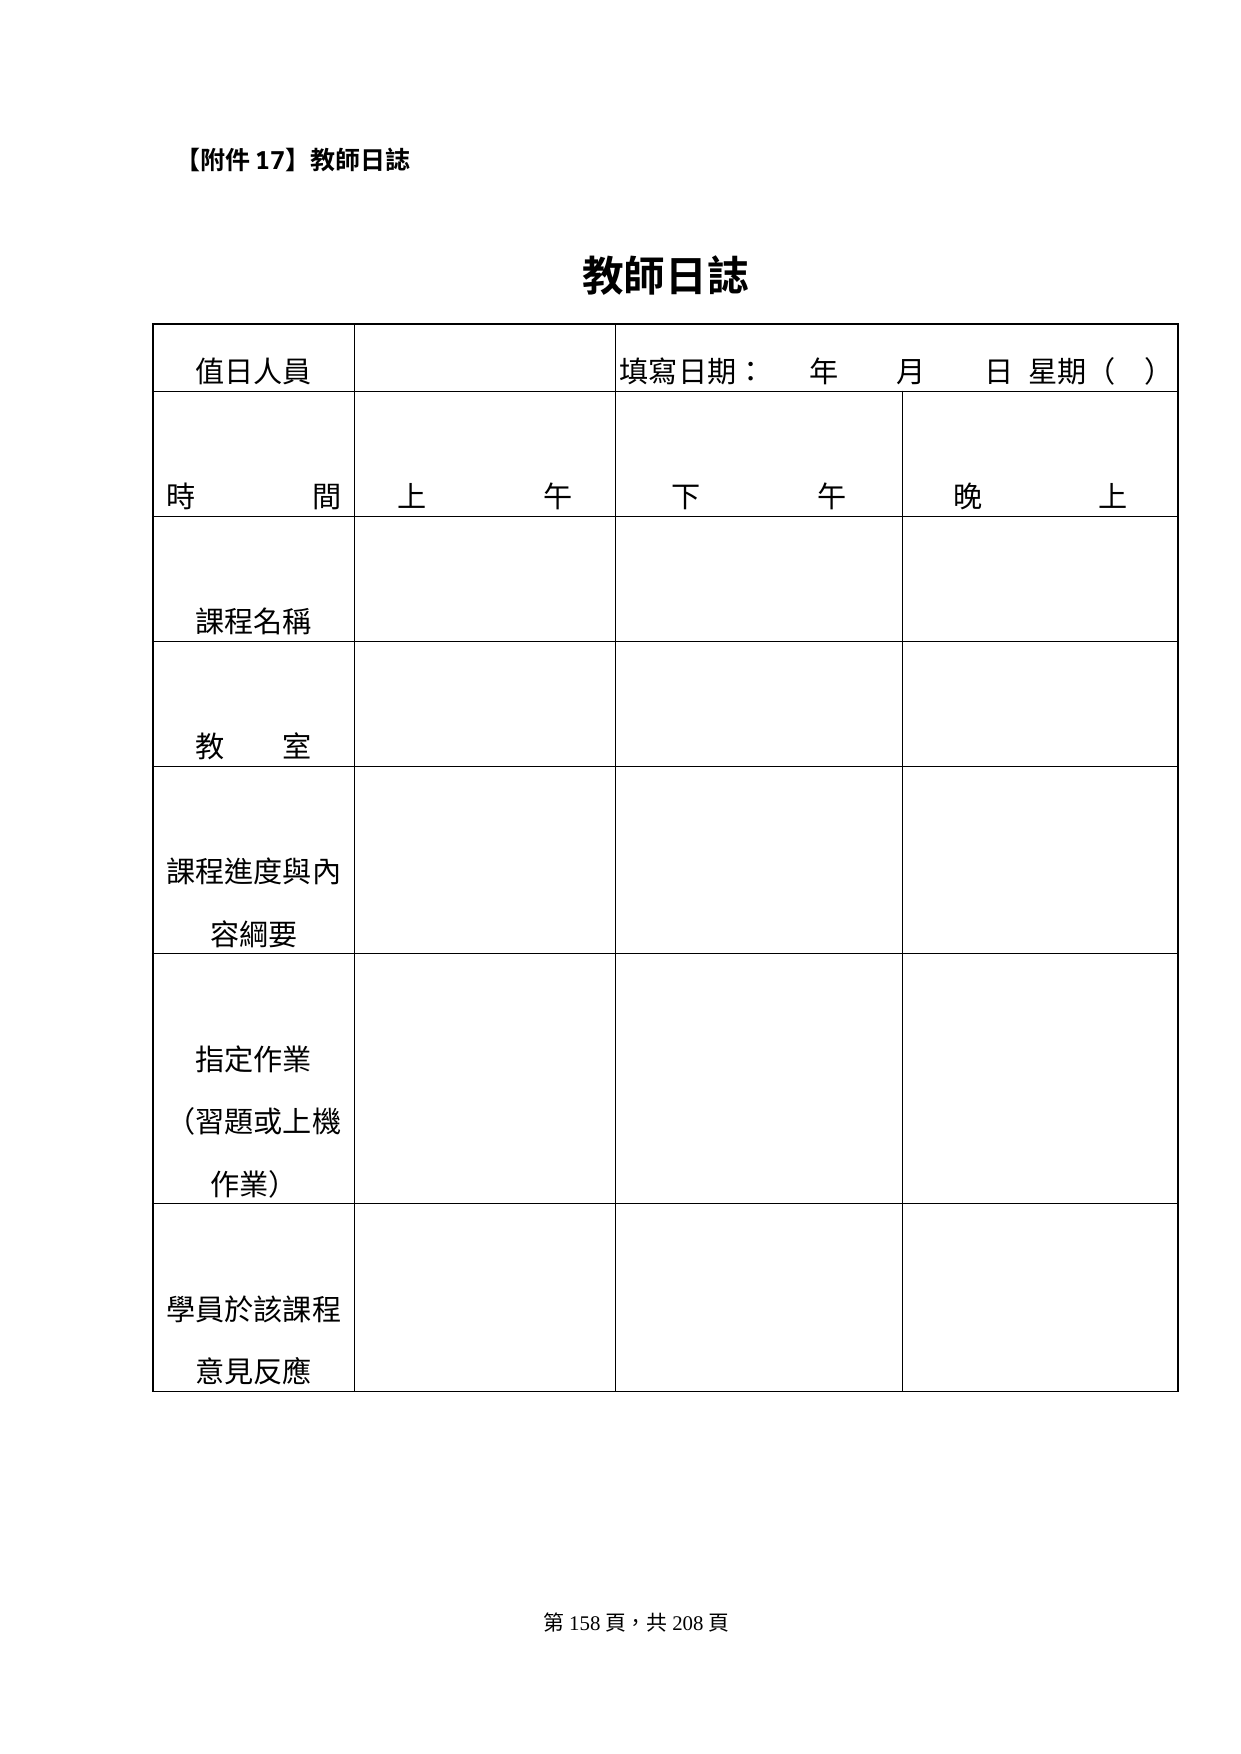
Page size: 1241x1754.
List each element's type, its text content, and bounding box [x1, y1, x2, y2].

table_cell [616, 517, 902, 641]
table_cell [1179, 323, 1231, 391]
table_cell [355, 1204, 615, 1391]
table_cell [355, 954, 615, 1203]
table_cell [616, 767, 902, 953]
table_cell 上 午 [355, 392, 615, 516]
table_cell [903, 642, 1177, 766]
table_header 教師日誌 [153, 203, 1178, 323]
text 【附件17】教師日誌 [175, 141, 1122, 177]
table_cell [616, 954, 902, 1203]
table_cell [1179, 766, 1231, 953]
table_cell [1179, 516, 1231, 641]
table_cell [355, 325, 615, 391]
table_cell [1179, 641, 1231, 766]
table_cell [355, 767, 615, 953]
table_cell 填寫日期： 年 月 日 星期（ ） [616, 325, 1177, 391]
table_cell [903, 517, 1177, 641]
table_cell [616, 1204, 902, 1391]
table_cell [616, 642, 902, 766]
table_cell 晚 上 [903, 392, 1177, 516]
table_cell [1179, 391, 1231, 516]
table_cell [903, 1204, 1177, 1391]
table_header [1178, 203, 1231, 323]
table_cell 下 午 [616, 392, 902, 516]
table_cell [355, 642, 615, 766]
table_cell 值日人員 [154, 325, 354, 391]
table_cell [1179, 953, 1231, 1203]
table_cell 課程進度與內容綱要 [154, 767, 354, 953]
table_cell [355, 517, 615, 641]
table_cell [903, 954, 1177, 1203]
table_cell [1179, 1203, 1231, 1391]
table_cell 課程名稱 [154, 517, 354, 641]
table_cell 學員於該課程意見反應 [154, 1204, 354, 1391]
table_cell 時 間 [154, 392, 354, 516]
table_cell [903, 767, 1177, 953]
table_cell 指定作業 （習題或上機作業） [154, 954, 354, 1203]
table_cell 教 室 [154, 642, 354, 766]
